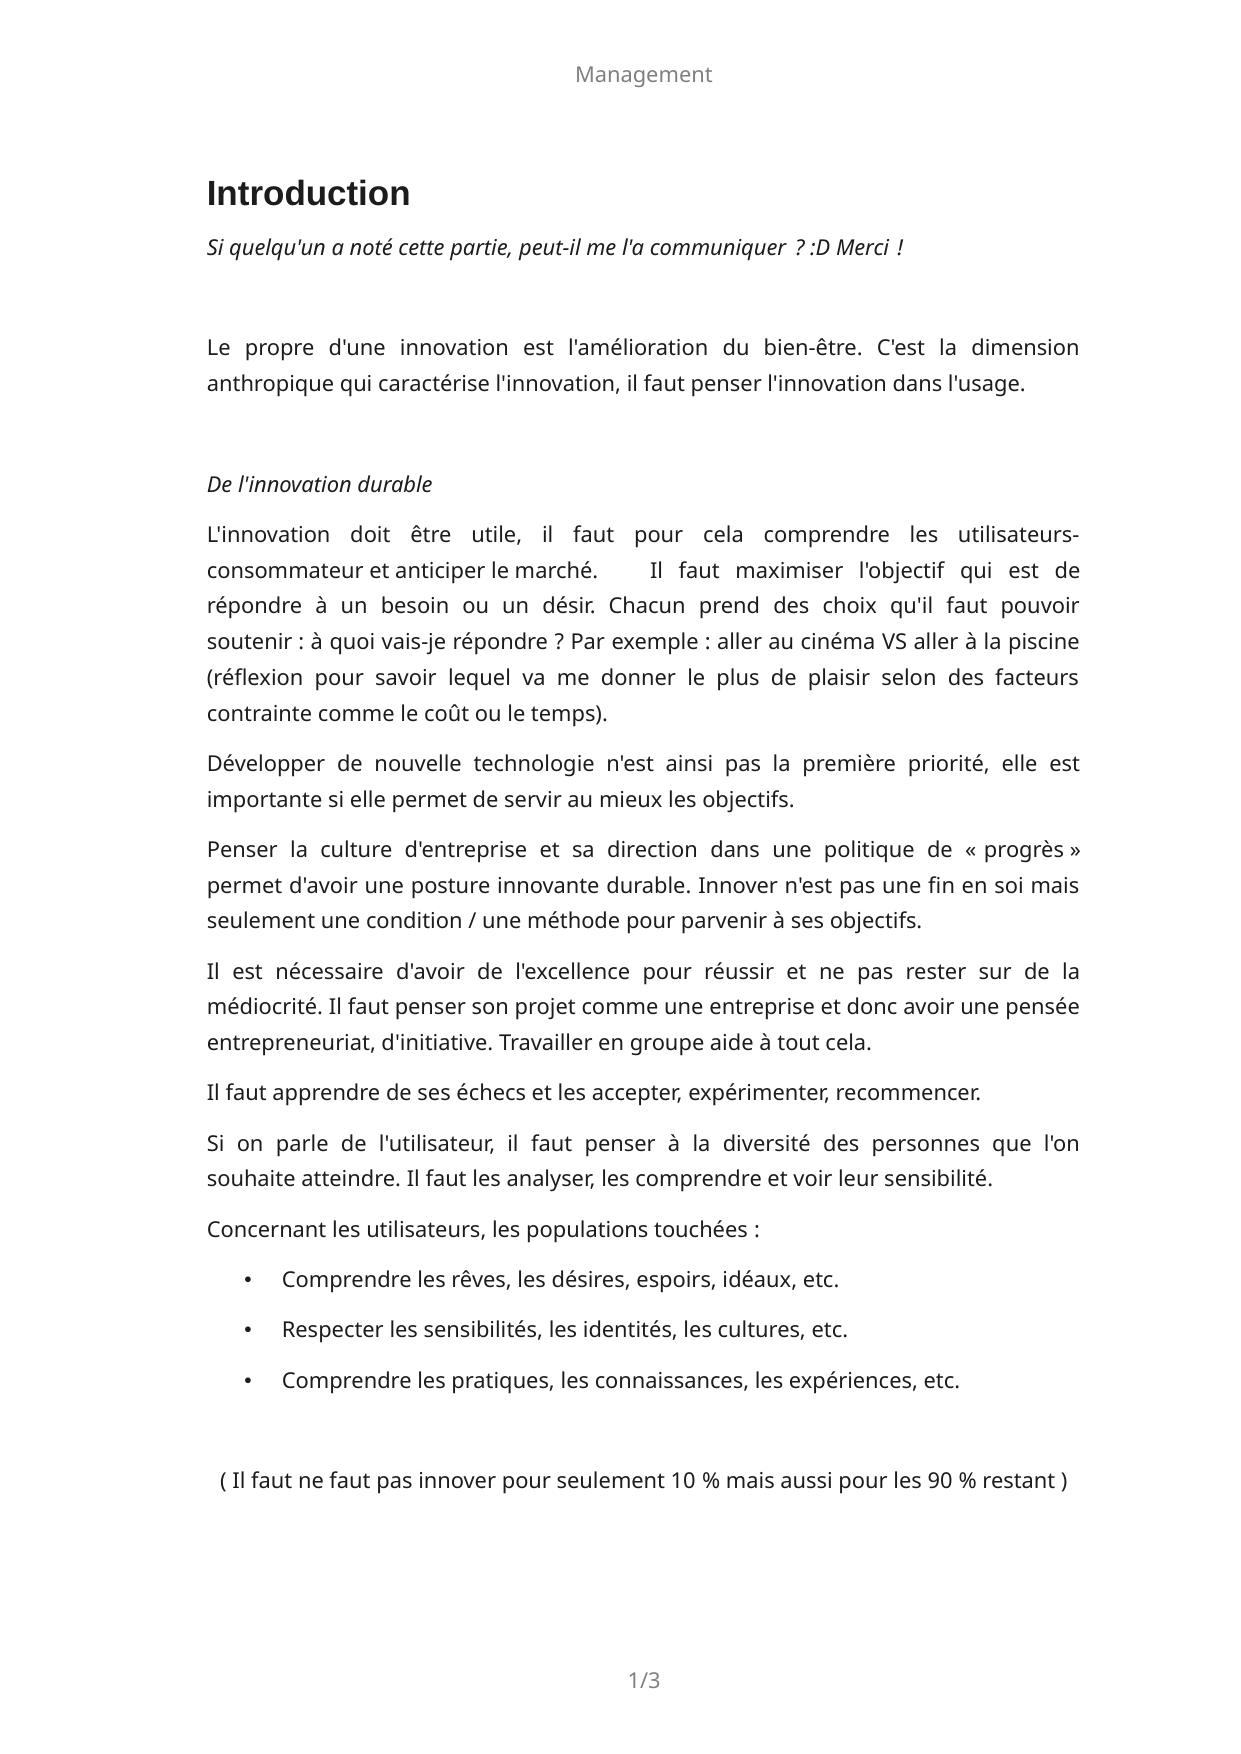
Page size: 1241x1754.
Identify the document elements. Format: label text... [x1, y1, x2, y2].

text ( Il faut ne faut pas innover pour seulement 10 % mais aussi pour les 90 % restant ) [207, 1465, 1081, 1495]
list Comprendre les pratiques, les connaissances, les expériences, etc. [244, 1365, 1081, 1394]
text L'innovation doit être utile, il faut pour cela comprendre les utilisateurs-consommateur et anticiper le marché. Il faut maximiser l'objectif qui est de répondre à un besoin ou un désir. Chacun prend des choix qu'il faut pouvoir soutenir : à quoi vais-je répondre ? Par exemple : aller au cinéma VS aller à la piscine (réflexion pour savoir lequel va me donner le plus de plaisir selon des facteurs contrainte comme le coût ou le temps). [207, 519, 1081, 727]
text Concernant les utilisateurs, les populations touchées : [207, 1214, 1081, 1243]
text Il est nécessaire d'avoir de l'excellence pour réussir et ne pas rester sur de la médiocrité. Il faut penser son projet comme une entreprise et donc avoir une pensée entrepreneuriat, d'initiative. Travailler en groupe aide à tout cela. [207, 956, 1081, 1057]
text Il faut apprendre de ses échecs et les accepter, expérimenter, recommencer. [207, 1077, 1081, 1107]
text De l'innovation durable [207, 468, 1081, 498]
list Comprendre les rêves, les désires, espoirs, idéaux, etc. [244, 1264, 1081, 1294]
text Si quelqu'un a noté cette partie, peut-il me l'a communiquer ? :D Merci ! [207, 232, 1081, 261]
text Le propre d'une innovation est l'amélioration du bien-être. C'est la dimension anthropique qui caractérise l'innovation, il faut penser l'innovation dans l'usage. [207, 332, 1081, 398]
text Développer de nouvelle technologie n'est ainsi pas la première priorité, elle est importante si elle permet de servir au mieux les objectifs. [207, 748, 1081, 813]
list Respecter les sensibilités, les identités, les cultures, etc. [244, 1314, 1081, 1344]
subtitle Introduction [207, 173, 1081, 213]
text Si on parle de l'utilisateur, il faut penser à la diversité des personnes que l'on souhaite atteindre. Il faut les analyser, les comprendre et voir leur sensibilité. [207, 1128, 1081, 1193]
text Penser la culture d'entreprise et sa direction dans une politique de « progrès » permet d'avoir une posture innovante durable. Innover n'est pas une fin en soi mais seulement une condition / une méthode pour parvenir à ses objectifs. [207, 834, 1081, 935]
